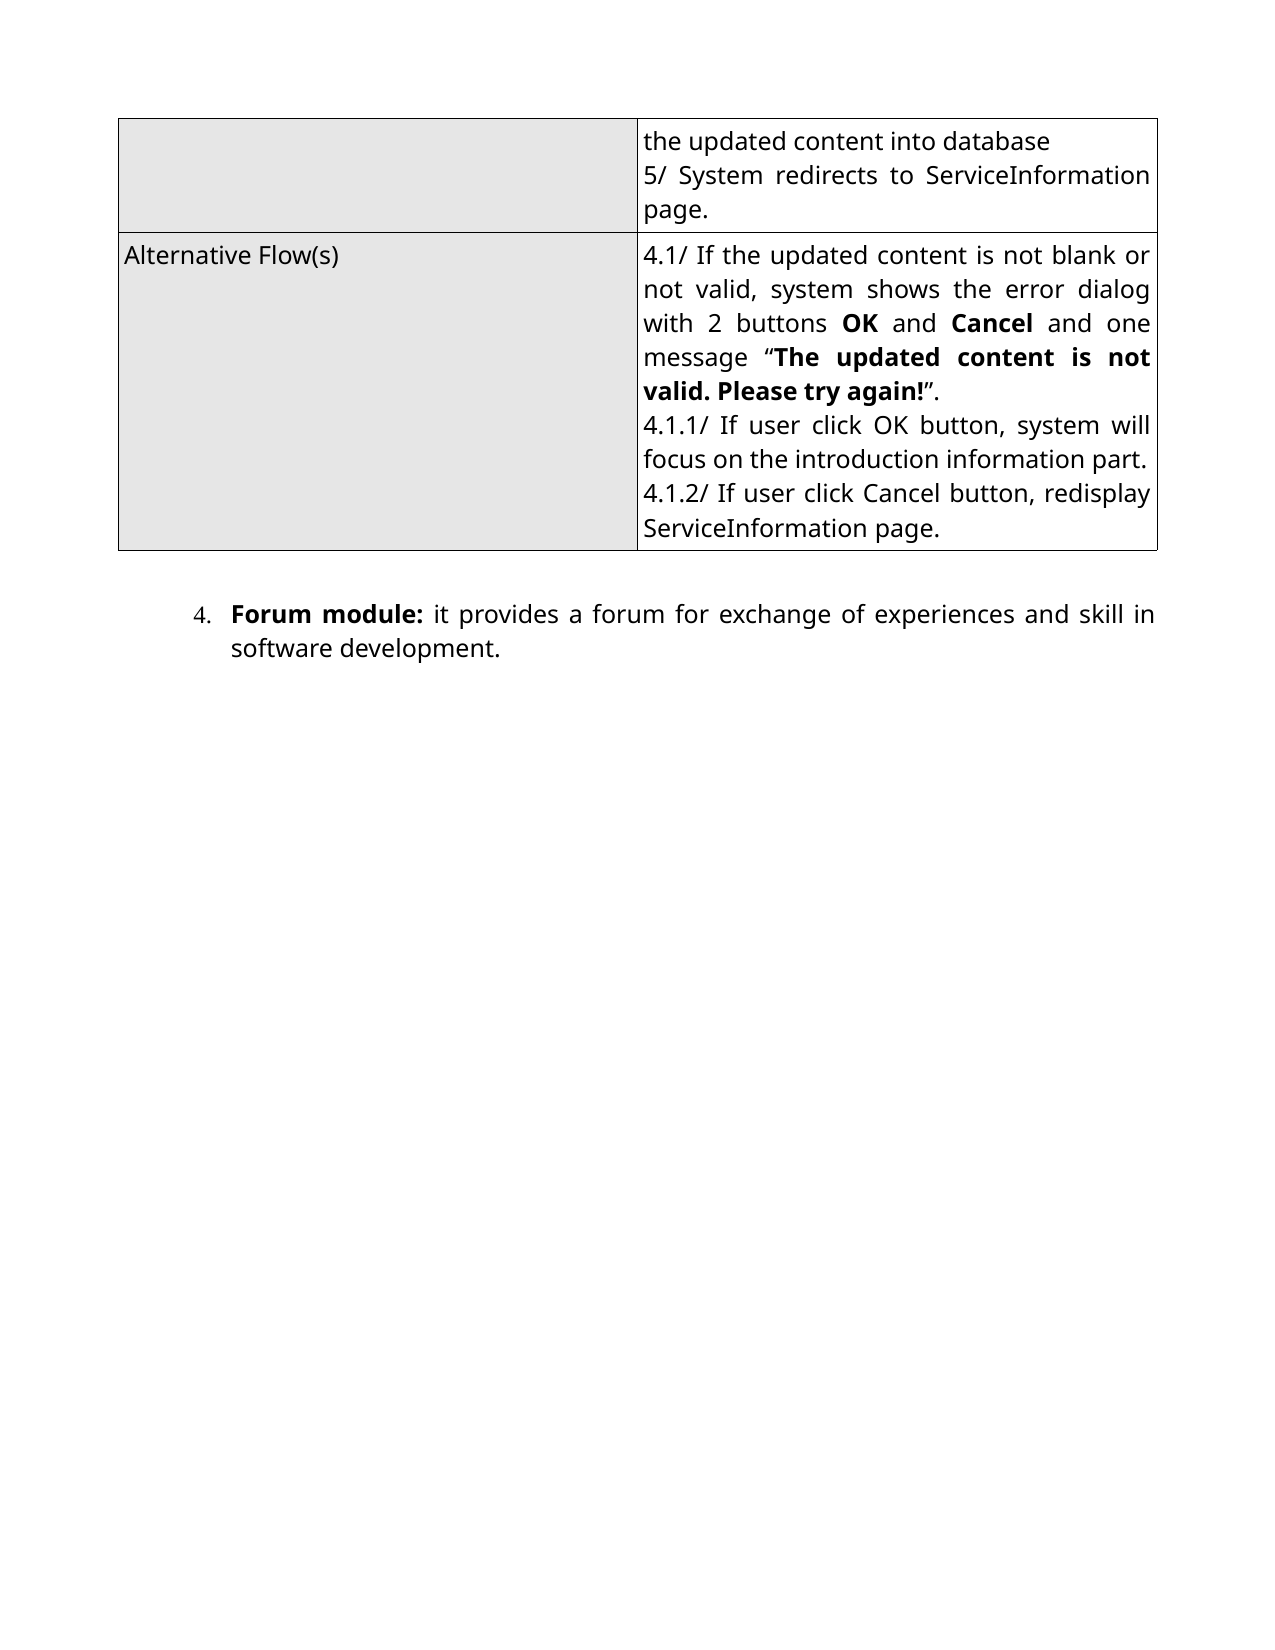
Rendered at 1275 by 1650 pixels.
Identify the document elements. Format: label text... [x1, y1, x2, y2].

list Forum module: it provides a forum for exchange of experiences and skill in software development. [193, 597, 1157, 665]
table_cell 4.1/ If the updated content is not blank or not valid, system shows the error dialog with 2 buttons OK and Cancel and one message “The updated content is not valid. Please try again!”. 4.1.1/ If user click OK button, system will focus on the introduction information part. 4.1.2/ If user click Cancel button, redisplay ServiceInformation page. [638, 233, 1157, 550]
table_cell the updated content into database 5/ System redirects to ServiceInformation page. [638, 119, 1157, 232]
table_cell Alternative Flow(s) [119, 233, 637, 550]
table_cell [119, 119, 637, 232]
